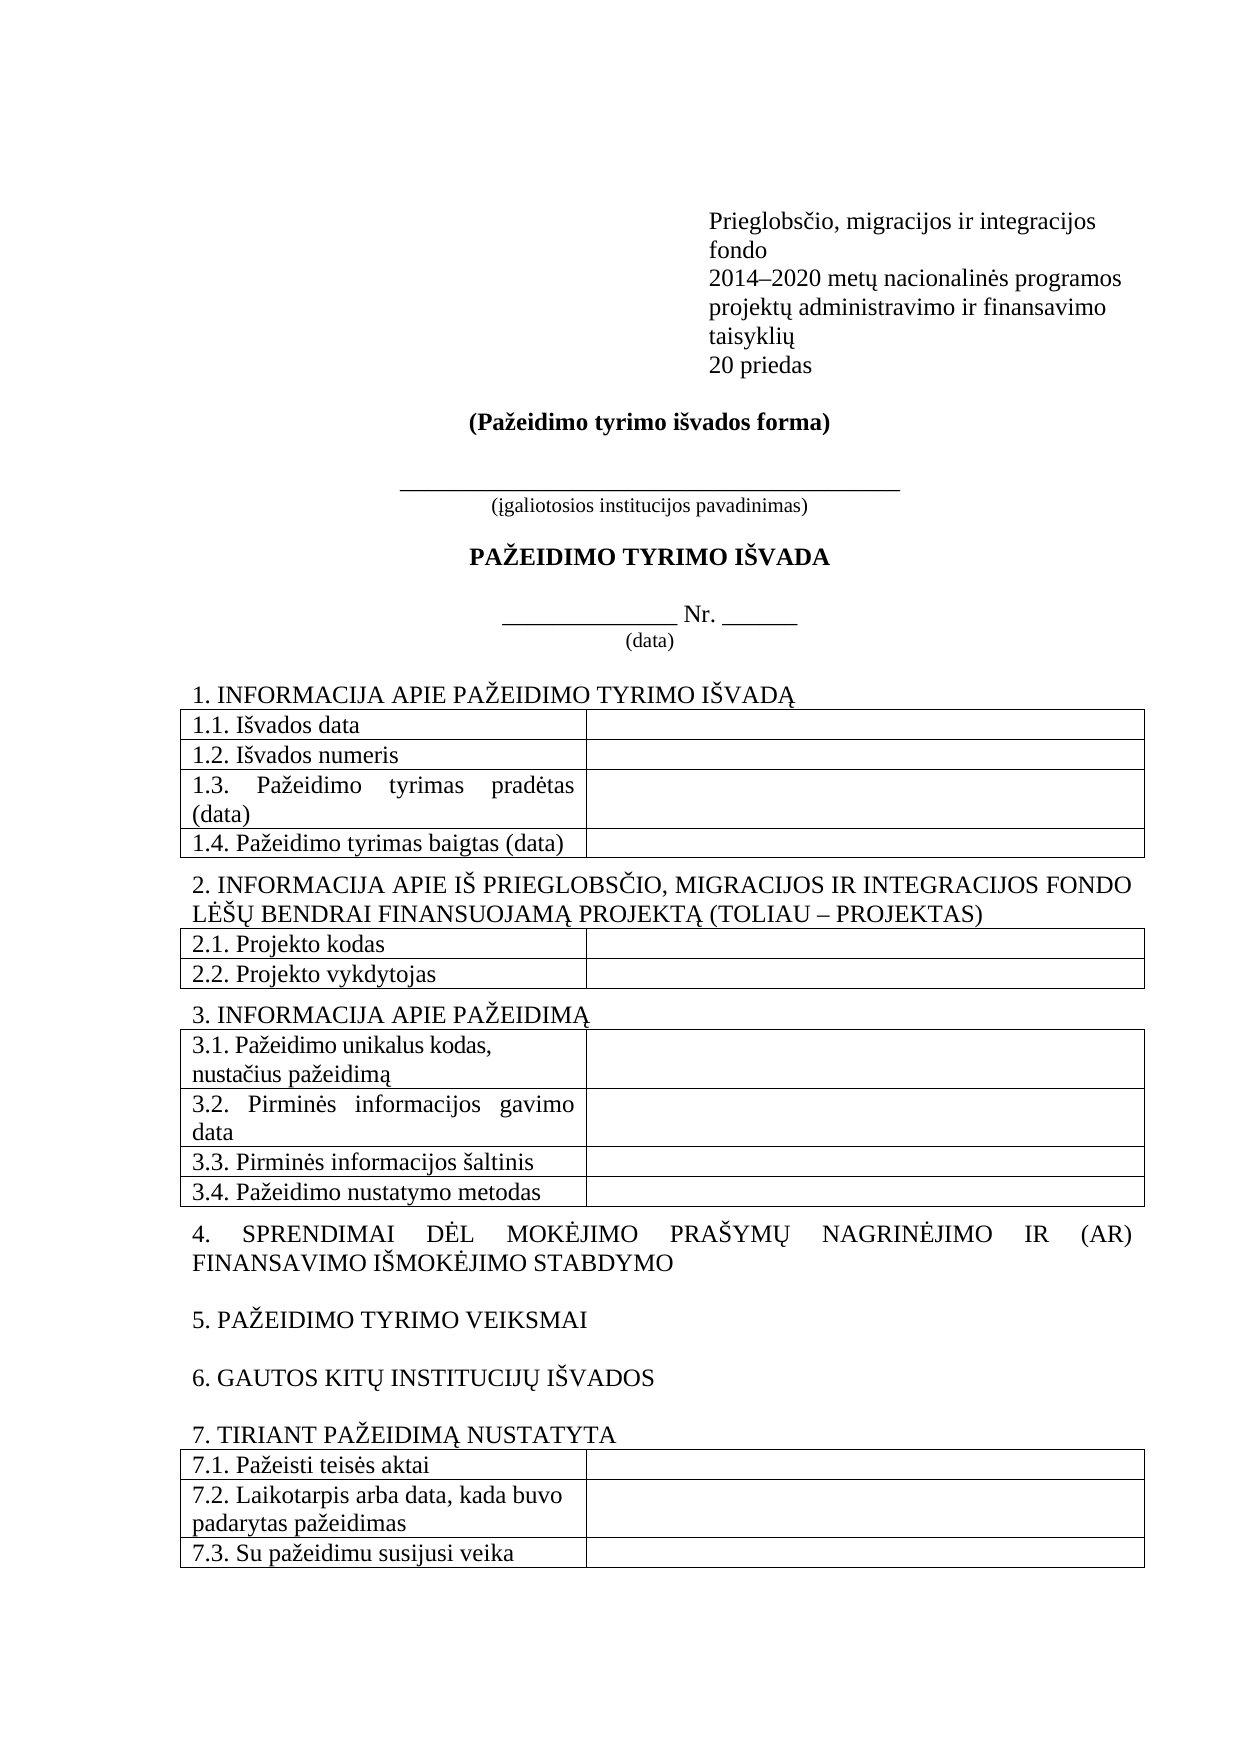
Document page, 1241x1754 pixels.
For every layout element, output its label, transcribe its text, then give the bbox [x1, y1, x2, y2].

table_cell [176, 1537, 180, 1567]
table_cell 3.4. Pažeidimo nustatymo metodas [181, 1177, 586, 1206]
table_cell 1.4. Pažeidimo tyrimas baigtas (data) [181, 829, 586, 857]
table_cell [587, 710, 1144, 739]
table_cell 4. SPRENDIMAI DĖL MOKĖJIMO PRAŠYMŲ NAGRINĖJIMO IR (AR) FINANSAVIMO IŠMOKĖJIMO STABDYMO [181, 1207, 1144, 1276]
table_cell [176, 1088, 180, 1146]
table_cell 7.3. Su pažeidimu susijusi veika [181, 1538, 586, 1567]
table_cell [176, 1146, 180, 1176]
table_cell [587, 1177, 1144, 1206]
text (data) [177, 628, 1122, 652]
table_cell 5. PAŽEIDIMO TYRIMO VEIKSMAI [181, 1305, 1144, 1334]
table_cell [176, 1420, 181, 1449]
table_cell [176, 1479, 180, 1537]
table_cell [181, 1276, 1144, 1305]
text ________________________________________ [177, 465, 1122, 493]
table_cell [181, 1334, 1144, 1363]
table_cell [587, 1030, 1144, 1088]
table_cell [587, 740, 1144, 769]
table_cell 3.2. Pirminės informacijos gavimo data [181, 1089, 586, 1146]
table_cell 2.2. Projekto vykdytojas [181, 959, 586, 987]
table_cell [176, 709, 180, 739]
table_header 1. INFORMACIJA APIE PAŽEIDIMO TYRIMO IŠVADĄ [181, 681, 1144, 709]
table_cell 2.1. Projekto kodas [181, 929, 586, 958]
table_cell 1.2. Išvados numeris [181, 740, 586, 769]
table_cell [176, 1391, 181, 1420]
text ______________ Nr. ______ [177, 599, 1122, 628]
table_cell [176, 1176, 180, 1206]
text projektų administravimo ir finansavimo taisyklių [709, 292, 1122, 350]
table_cell 7. TIRIANT PAŽEIDIMĄ NUSTATYTA [181, 1420, 1144, 1449]
table_cell [587, 770, 1144, 827]
table_cell [176, 1029, 180, 1088]
table_cell [587, 1089, 1144, 1146]
table_header [176, 681, 181, 709]
table_cell [176, 958, 180, 987]
table_cell [587, 1147, 1144, 1176]
table_cell [181, 1391, 1144, 1420]
text (įgaliotosios institucijos pavadinimas) [177, 493, 1122, 517]
table_cell [176, 828, 180, 857]
table_cell [587, 1480, 1144, 1537]
table_cell 3.1. Pažeidimo unikalus kodas, nustačius pažeidimą [181, 1030, 586, 1088]
table_cell 6. GAUTOS KITŲ INSTITUCIJŲ IŠVADOS [181, 1363, 1144, 1391]
table_cell [587, 829, 1144, 857]
table_cell [587, 959, 1144, 987]
table_cell 7.2. Laikotarpis arba data, kada buvo padarytas pažeidimas [181, 1480, 586, 1537]
table_cell 2. INFORMACIJA APIE IŠ PRIEGLOBSČIO, MIGRACIJOS IR INTEGRACIJOS FONDO LĖŠŲ BENDRAI FINANSUOJAMĄ PROJEKTĄ (TOLIAU – PROJEKTAS) [181, 858, 1144, 928]
table_cell [176, 769, 180, 827]
table_cell [176, 1449, 180, 1479]
table_cell [176, 1334, 181, 1363]
table_cell 3. INFORMACIJA APIE PAŽEIDIMĄ [181, 989, 1144, 1029]
table_cell [176, 928, 180, 958]
text 2014–2020 metų nacionalinės programos [709, 263, 1122, 292]
table_cell [176, 1276, 181, 1305]
text 20 priedas [709, 350, 1122, 378]
table_cell [176, 857, 181, 928]
table_cell [587, 1450, 1144, 1479]
text Prieglobsčio, migracijos ir integracijos fondo [709, 206, 1122, 263]
table_cell [176, 1206, 181, 1276]
table_cell 1.3. Pažeidimo tyrimas pradėtas (data) [181, 770, 586, 827]
table_cell [587, 929, 1144, 958]
table_cell [587, 1538, 1144, 1567]
table_cell [176, 988, 181, 1029]
table_cell 1.1. Išvados data [181, 710, 586, 739]
table_cell [176, 739, 180, 769]
table_cell [176, 1363, 181, 1391]
table_cell [176, 1305, 181, 1334]
table_cell 3.3. Pirminės informacijos šaltinis [181, 1147, 586, 1176]
text PAŽEIDIMO TYRIMO IŠVADA [177, 542, 1122, 570]
table_cell 7.1. Pažeisti teisės aktai [181, 1450, 586, 1479]
text (Pažeidimo tyrimo išvados forma) [177, 407, 1122, 436]
